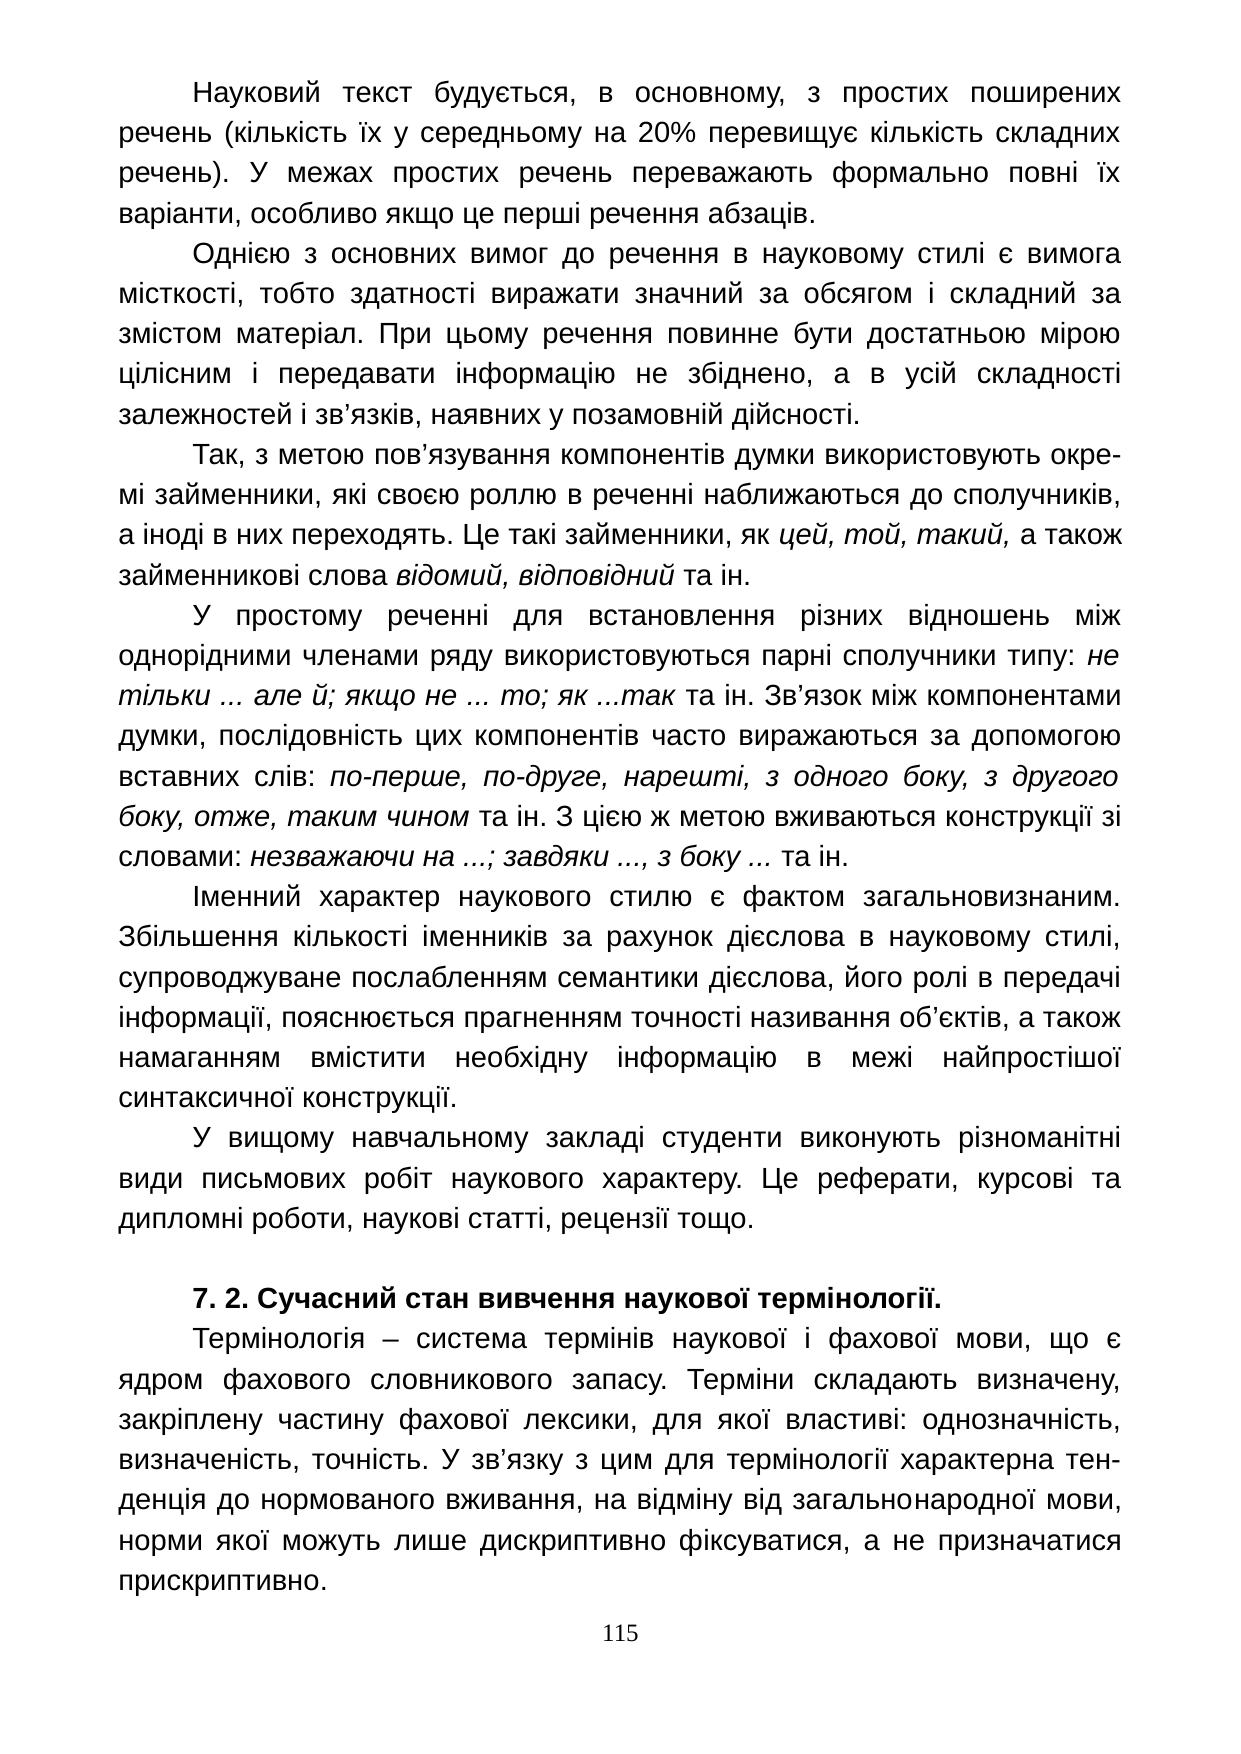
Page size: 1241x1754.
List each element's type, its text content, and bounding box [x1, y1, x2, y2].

text У простому реченні для встановлення різних відношень між однорідними членами ряду використовуються парні сполучники типу: не тільки ... але й; якщо не ... то; як ...так та ін. Зв’язок між компонентами думки, послідовність цих компонентів часто виражаються за допомогою вставних слів: по-перше, по-друге, нарешті, з одного боку, з другого боку, отже, таким чином та ін. З цією ж метою вживаються конструкції зі словами: незважаючи на ...; завдяки ..., з боку ... та ін. [118, 598, 1122, 872]
text Так, з метою пов’язування компонентів думки використовують окре-мі займенники, які своєю роллю в реченні наближаються до сполучників, а іноді в них переходять. Це такі займенники, як цей, той, такий, а також займенникові слова відомий, відповідний та ін. [118, 437, 1122, 591]
text Науковий текст будується, в основному, з простих поширених речень (кількість їх у середньому на 20% перевищує кількість складних речень). У межах простих речень переважають формально повні їх варіанти, особливо якщо це перші речення абзаців. [118, 75, 1122, 229]
text Іменний характер наукового стилю є фактом загальновизнаним. Збільшення кількості іменників за рахунок дієслова в науковому стилі, супроводжуване послабленням семантики дієслова, його ролі в передачі інформації, пояснюється прагненням точності називання об’єктів, а також намаганням вмістити необхідну інформацію в межі найпростішої синтаксичної конструкції. [118, 879, 1122, 1114]
text Термінологія – система термінів наукової і фахової мови, що є ядром фахового словникового запасу. Терміни складають визначену, закріплену частину фахової лексики, для якої властиві: однозначність, визначеність, точність. У зв’язку з цим для термінології характерна тен-денція до нормованого вживання, на відміну від загальнонародної мови, норми якої можуть лише дискриптивно фіксуватися, а не призначатися прискриптивно. [118, 1321, 1122, 1596]
text У вищому навчальному закладі студенти виконують різноманітні види письмових робіт наукового характеру. Це реферати, курсові та дипломні роботи, наукові статті, рецензії тощо. [118, 1120, 1122, 1234]
text 7. 2. Сучасний стан вивчення наукової термінології. [118, 1281, 1122, 1315]
text Однією з основних вимог до речення в науковому стилі є вимога місткості, тобто здатності виражати значний за обсягом і складний за змістом матеріал. При цьому речення повинне бути достатньою мірою цілісним і передавати інформацію не збіднено, а в усій складності залежностей і зв’язків, наявних у позамовній дійсності. [118, 236, 1122, 430]
